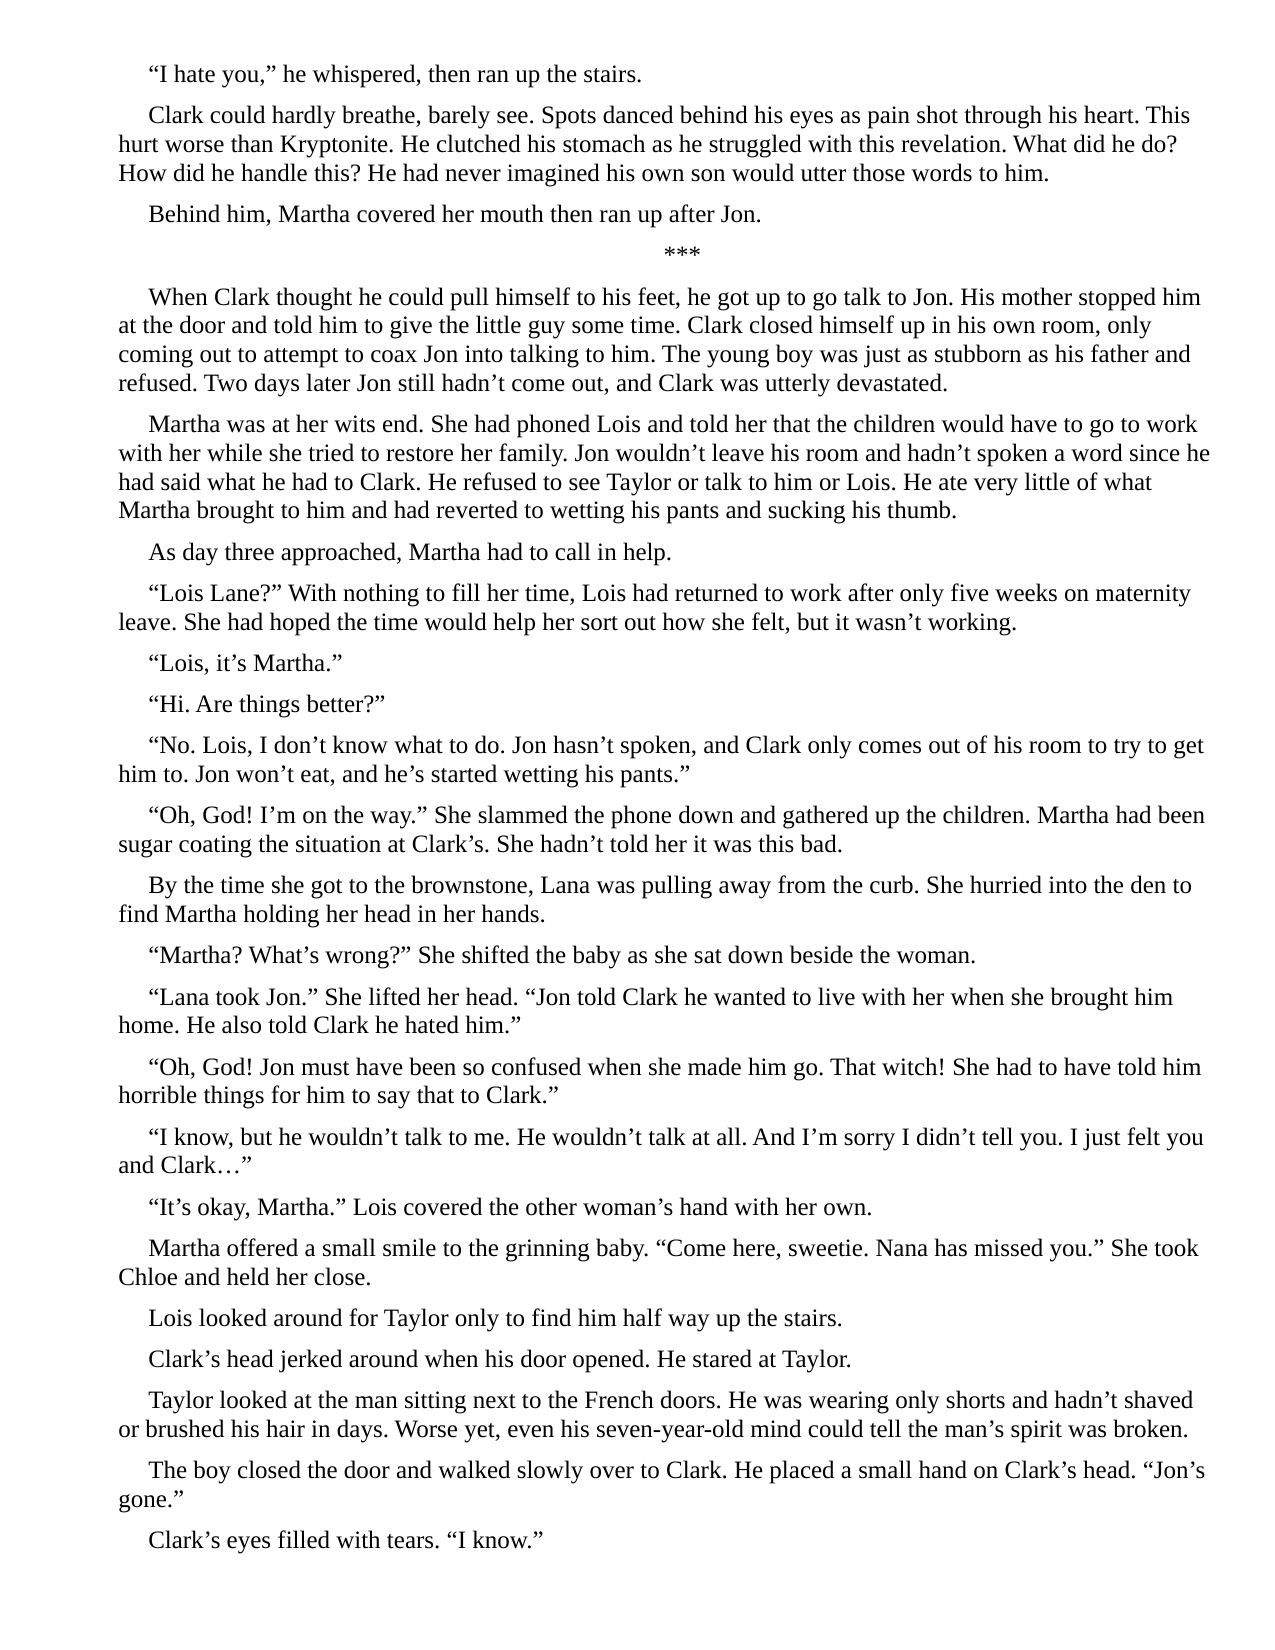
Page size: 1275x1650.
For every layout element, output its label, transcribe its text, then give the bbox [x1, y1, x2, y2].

text Martha was at her wits end. She had phoned Lois and told her that the children would have to go to work with her while she tried to restore her family. Jon wouldn’t leave his room and hadn’t spoken a word since he had said what he had to Clark. He refused to see Taylor or talk to him or Lois. He ate very little of what Martha brought to him and had reverted to wetting his pants and sucking his thumb. [118, 409, 1216, 524]
text When Clark thought he could pull himself to his feet, he got up to go talk to Jon. His mother stopped him at the door and told him to give the little guy some time. Clark closed himself up in his own room, only coming out to attempt to coax Jon into talking to him. The young boy was just as stubborn as his father and refused. Two days later Jon still hadn’t come out, and Clark was utterly devastated. [118, 282, 1216, 397]
text “No. Lois, I don’t know what to do. Jon hasn’t spoken, and Clark only comes out of his room to try to get him to. Jon won’t eat, and he’s started wetting his pants.” [118, 730, 1216, 788]
text Behind him, Martha covered her mouth then ran up after Jon. [118, 199, 1216, 228]
text “Martha? What’s wrong?” She shifted the baby as she sat down beside the woman. [118, 940, 1216, 969]
text Taylor looked at the man sitting next to the French doors. He was wearing only shorts and hadn’t shaved or brushed his hair in days. Worse yet, even his seven-year-old mind could tell the man’s spirit was broken. [118, 1385, 1216, 1443]
text “Lois, it’s Martha.” [118, 648, 1216, 677]
text Clark’s head jerked around when his door opened. He stared at Taylor. [118, 1344, 1216, 1373]
text Martha offered a small smile to the grinning baby. “Come here, sweetie. Nana has missed you.” She took Chloe and held her close. [118, 1233, 1216, 1290]
text “I know, but he wouldn’t talk to me. He wouldn’t talk at all. And I’m sorry I didn’t tell you. I just felt you and Clark…” [118, 1122, 1216, 1179]
text “Oh, God! I’m on the way.” She slammed the phone down and gathered up the children. Martha had been sugar coating the situation at Clark’s. She hadn’t told her it was this bad. [118, 800, 1216, 858]
text By the time she got to the brownstone, Lana was pulling away from the curb. She hurried into the den to find Martha holding her head in her hands. [118, 870, 1216, 928]
text As day three approached, Martha had to call in help. [118, 537, 1216, 565]
text “Hi. Are things better?” [118, 689, 1216, 718]
text Lois looked around for Taylor only to find him half way up the stairs. [118, 1303, 1216, 1332]
text “Lois Lane?” With nothing to fill her time, Lois had returned to work after only five weeks on maternity leave. She had hoped the time would help her sort out how she felt, but it wasn’t working. [118, 578, 1216, 635]
text The boy closed the door and walked slowly over to Clark. He placed a small hand on Clark’s head. “Jon’s gone.” [118, 1455, 1216, 1513]
text Clark’s eyes filled with tears. “I know.” [118, 1525, 1216, 1554]
text “Lana took Jon.” She lifted her head. “Jon told Clark he wanted to live with her when she brought him home. He also told Clark he hated him.” [118, 982, 1216, 1039]
text *** [118, 240, 1216, 269]
text “It’s okay, Martha.” Lois covered the other woman’s hand with her own. [118, 1192, 1216, 1220]
text Clark could hardly breathe, barely see. Spots danced behind his eyes as pain shot through his heart. This hurt worse than Kryptonite. He clutched his stomach as he struggled with this revelation. What did he do? How did he handle this? He had never imagined his own son would utter those words to him. [118, 100, 1216, 187]
text “I hate you,” he whispered, then ran up the stairs. [118, 59, 1216, 88]
text “Oh, God! Jon must have been so confused when she made him go. That witch! She had to have told him horrible things for him to say that to Clark.” [118, 1052, 1216, 1109]
